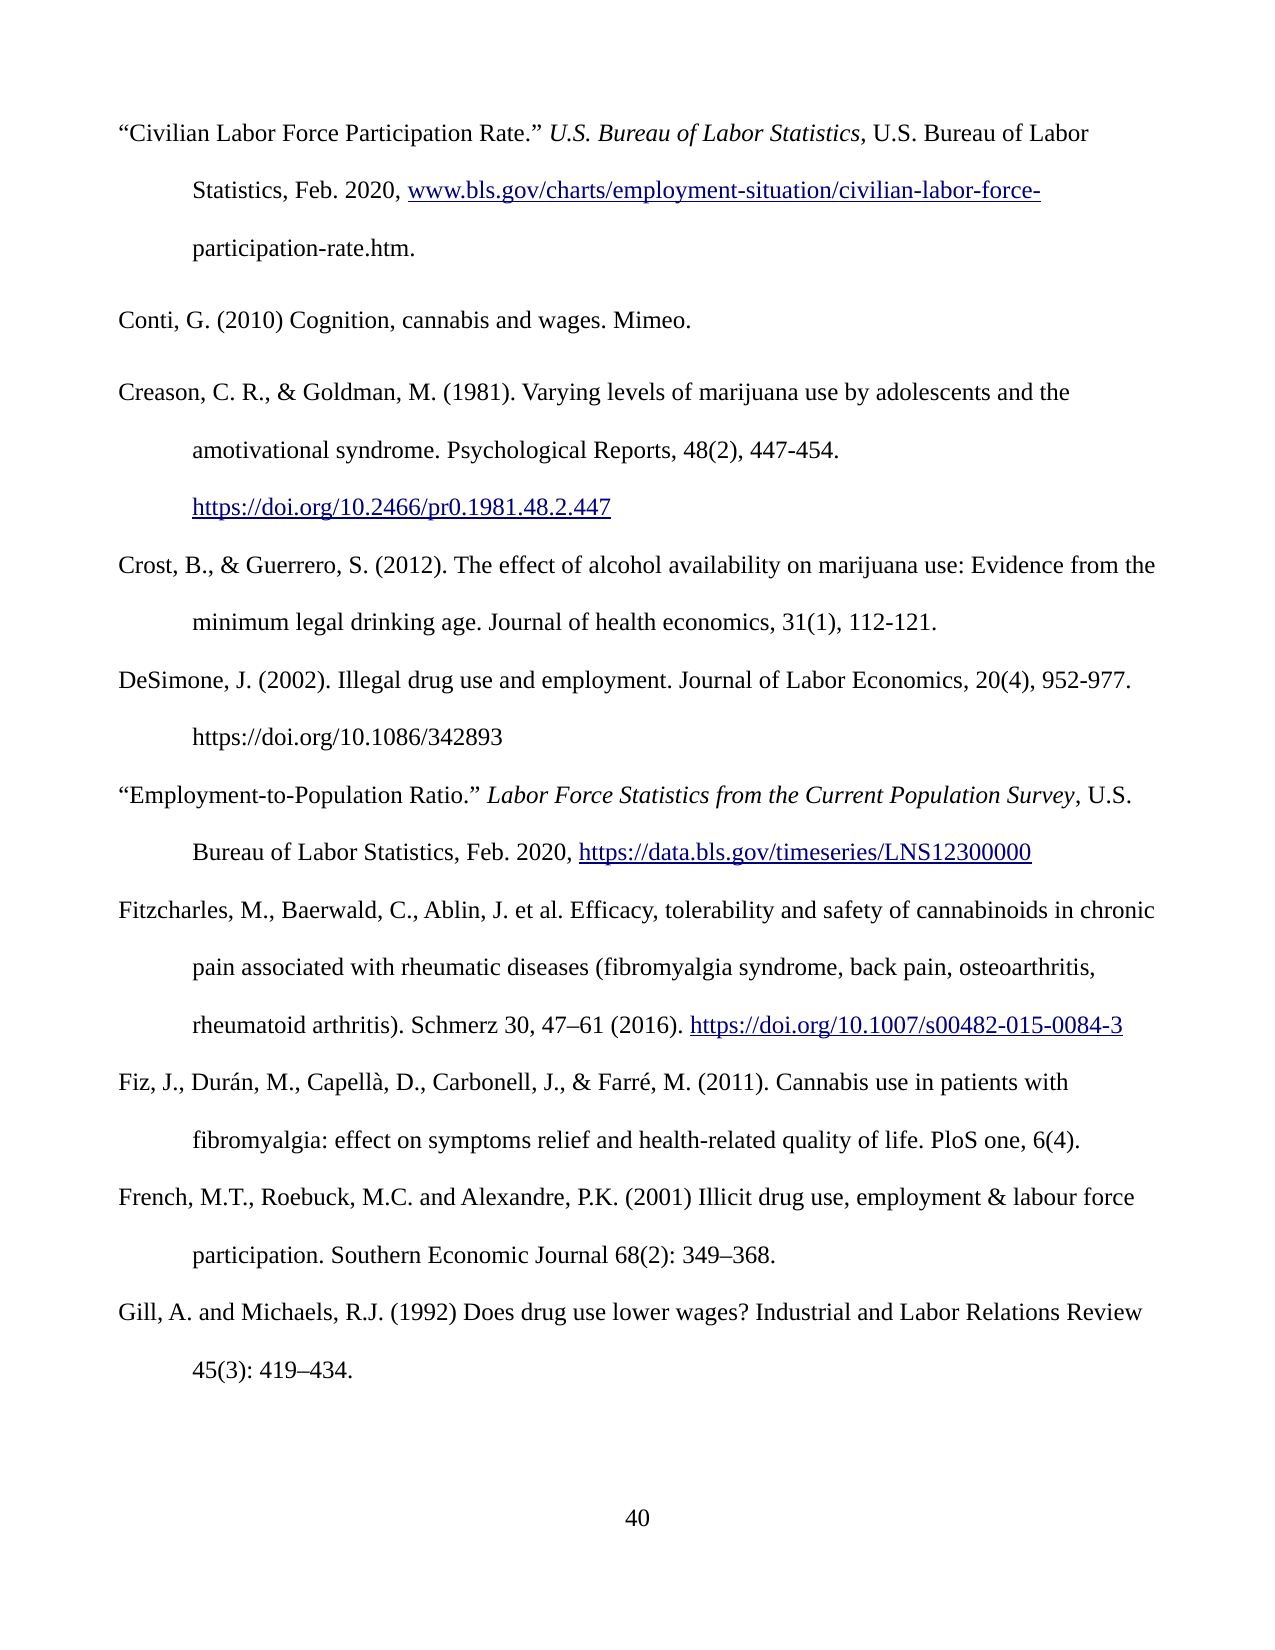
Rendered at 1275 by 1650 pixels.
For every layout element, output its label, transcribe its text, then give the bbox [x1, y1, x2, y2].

text “Civilian Labor Force Participation Rate.” U.S. Bureau of Labor Statistics, U.S. Bureau of Labor Statistics, Feb. 2020, www.bls.gov/charts/employment-situation/civilian-labor-force- participation-rate.htm. [118, 118, 1157, 262]
text DeSimone, J. (2002). Illegal drug use and employment. Journal of Labor Economics, 20(4), 952-977. https://doi.org/10.1086/342893 [118, 665, 1157, 751]
text Fiz, J., Durán, M., Capellà, D., Carbonell, J., & Farré, M. (2011). Cannabis use in patients with fibromyalgia: effect on symptoms relief and health-related quality of life. PloS one, 6(4). [118, 1067, 1157, 1153]
text Gill, A. and Michaels, R.J. (1992) Does drug use lower wages? Industrial and Labor Relations Review 45(3): 419–434. [118, 1297, 1157, 1383]
text French, M.T., Roebuck, M.C. and Alexandre, P.K. (2001) Illicit drug use, employment & labour force participation. Southern Economic Journal 68(2): 349–368. [118, 1182, 1157, 1268]
text Conti, G. (2010) Cognition, cannabis and wages. Mimeo. [118, 305, 1157, 334]
text Fitzcharles, M., Baerwald, C., Ablin, J. et al. Efficacy, tolerability and safety of cannabinoids in chronic pain associated with rheumatic diseases (fibromyalgia syndrome, back pain, osteoarthritis, rheumatoid arthritis). Schmerz 30, 47–61 (2016). https://doi.org/10.1007/s00482-015-0084-3 [118, 895, 1157, 1038]
text Creason, C. R., & Goldman, M. (1981). Varying levels of marijuana use by adolescents and the amotivational syndrome. Psychological Reports, 48(2), 447-454. https://doi.org/10.2466/pr0.1981.48.2.447 [118, 377, 1157, 521]
text “Employment-to-Population Ratio.” Labor Force Statistics from the Current Population Survey, U.S. Bureau of Labor Statistics, Feb. 2020, https://data.bls.gov/timeseries/LNS12300000 [118, 780, 1157, 866]
text Crost, B., & Guerrero, S. (2012). The effect of alcohol availability on marijuana use: Evidence from the minimum legal drinking age. Journal of health economics, 31(1), 112-121. [118, 550, 1157, 636]
